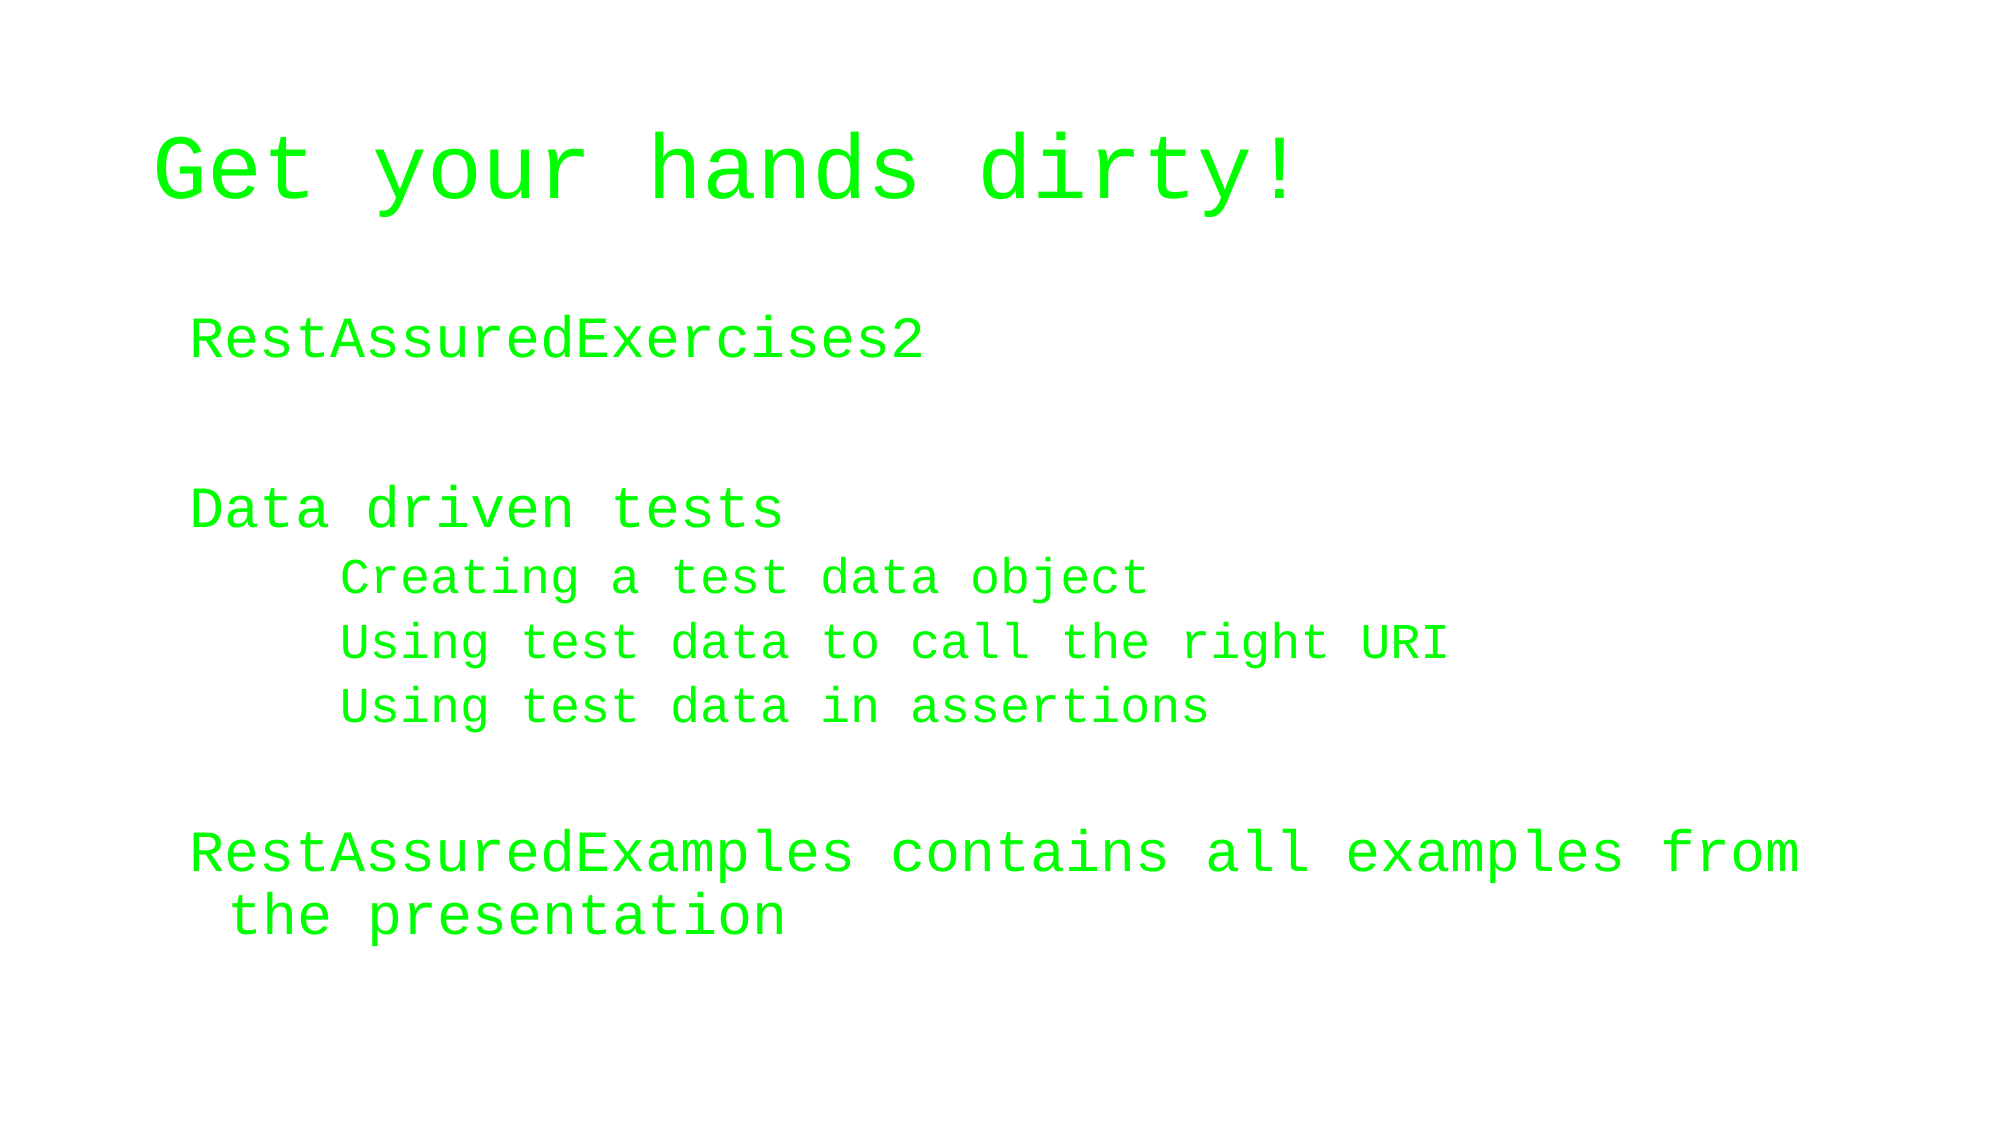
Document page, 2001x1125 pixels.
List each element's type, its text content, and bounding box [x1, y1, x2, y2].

list RestAssuredExercises2 Data driven tests Creating a test data object Using test data to call the right URI Using test data in assertions RestAssuredExamples contains all examples from the presentation [137, 299, 1863, 1014]
title Get your hands dirty! [137, 59, 1863, 278]
